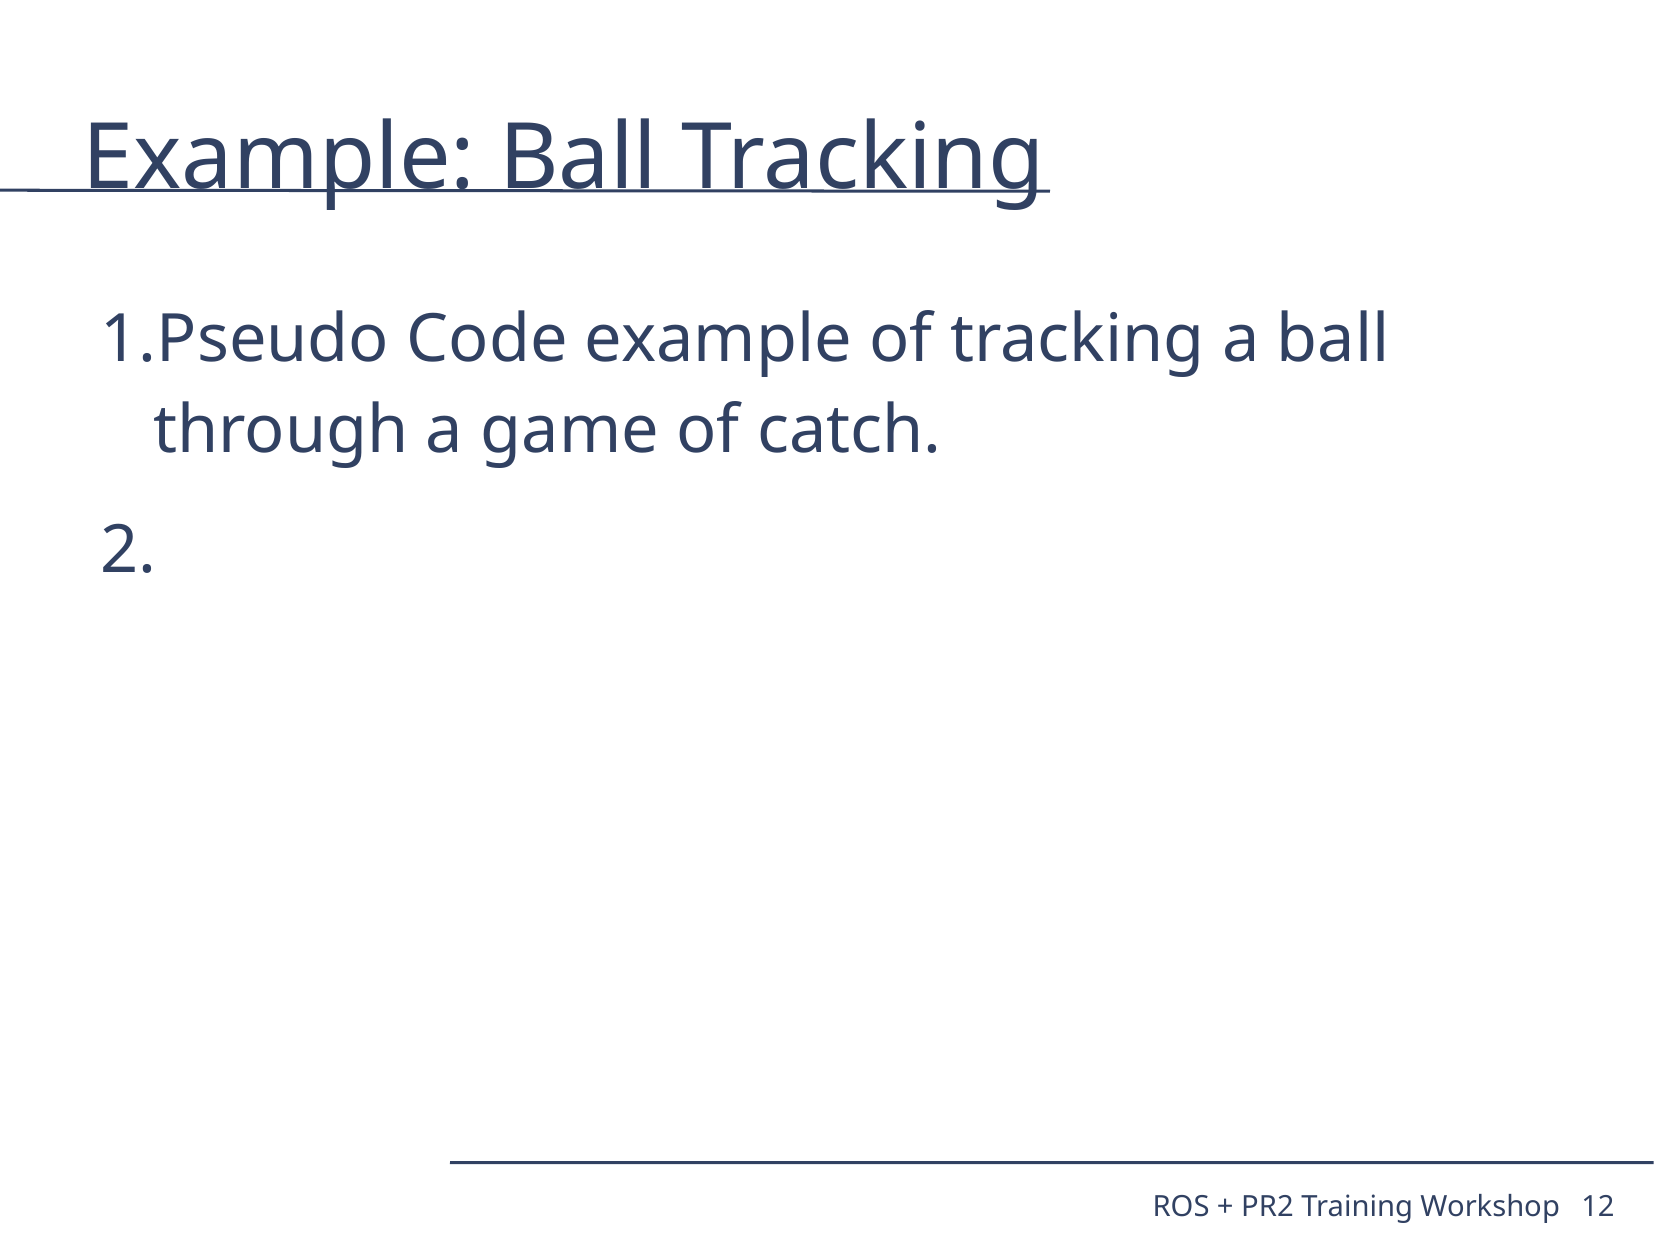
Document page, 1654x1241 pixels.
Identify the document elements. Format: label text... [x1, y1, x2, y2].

title Example: Ball Tracking [82, 56, 1571, 250]
list Pseudo Code example of tracking a ball through a game of catch. [82, 290, 1571, 1109]
